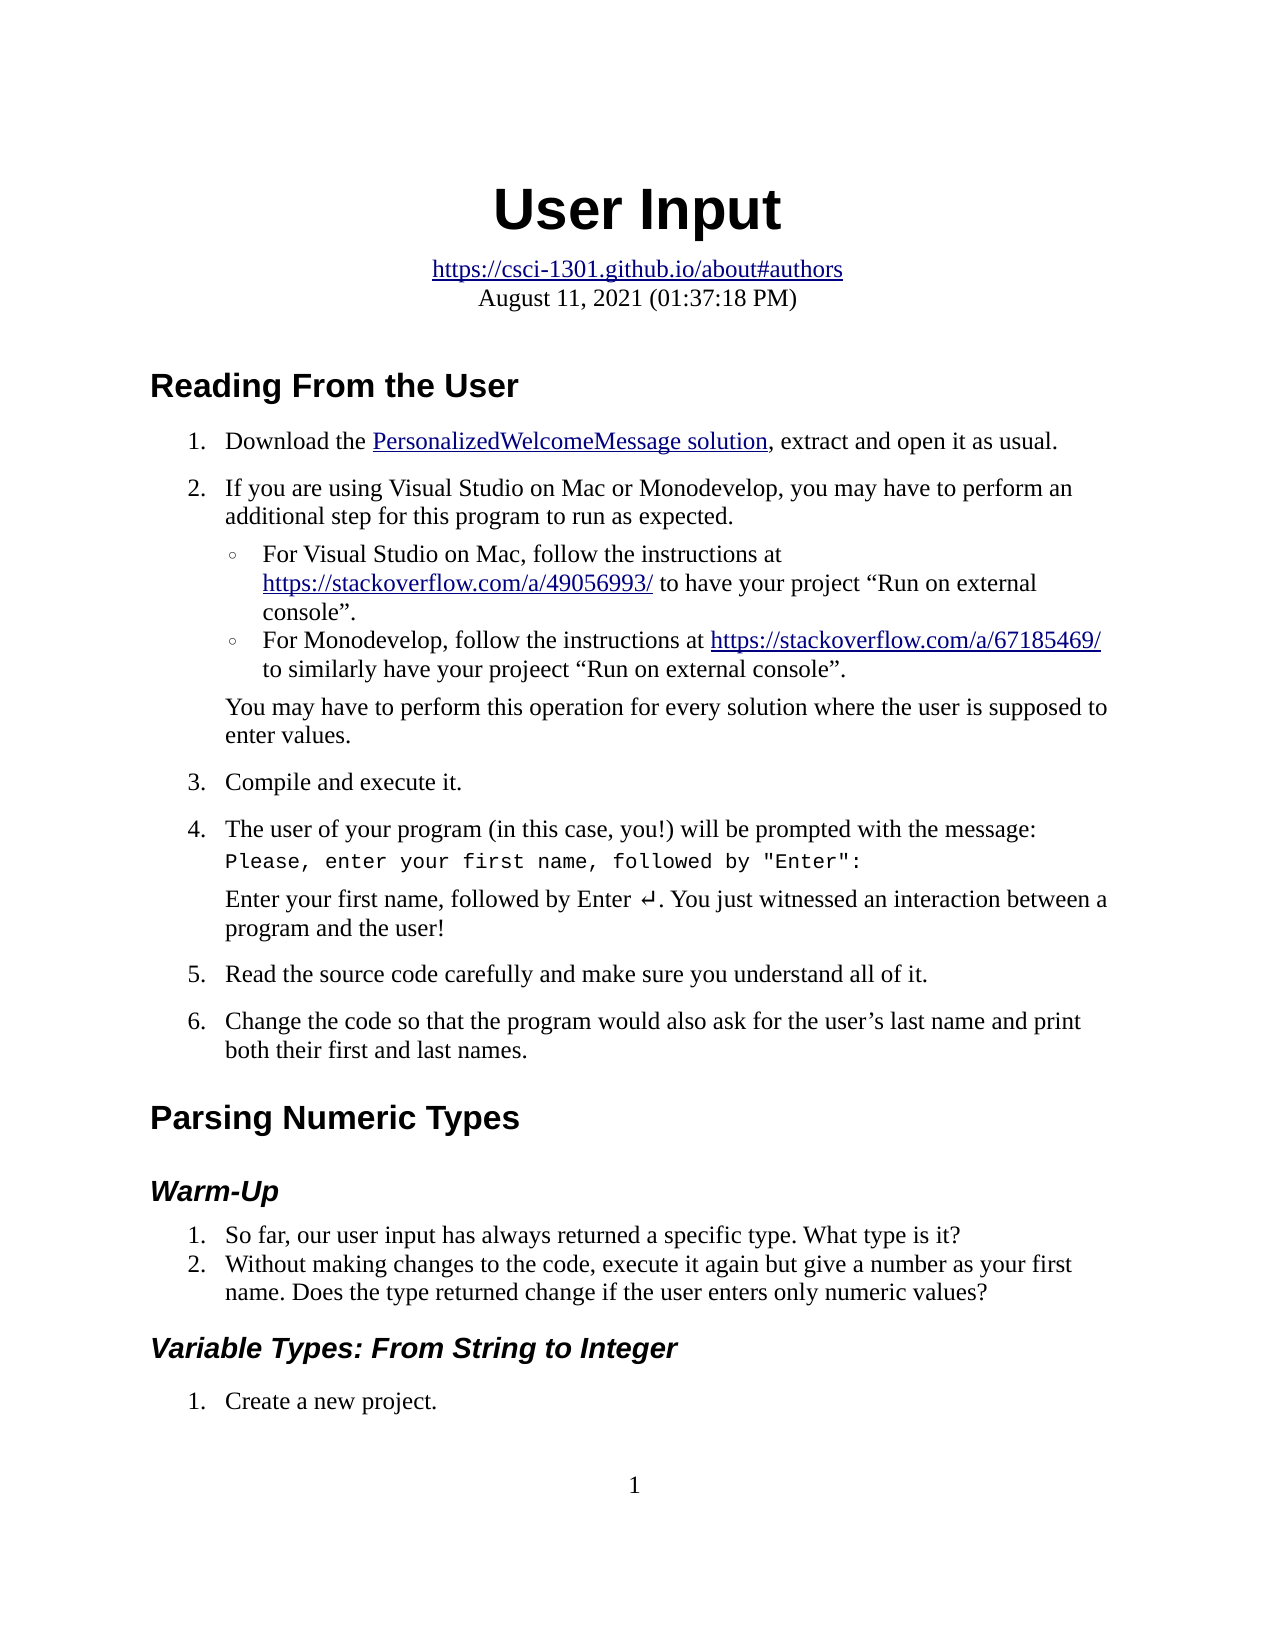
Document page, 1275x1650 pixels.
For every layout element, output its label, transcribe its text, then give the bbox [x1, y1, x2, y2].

list Create a new project. [187, 1386, 1125, 1415]
list So far, our user input has always returned a specific type. What type is it? [187, 1220, 1125, 1249]
list Change the code so that the program would also ask for the user’s last name and print both their first and last names. [187, 1006, 1125, 1064]
list Download the PersonalizedWelcomeMessage solution, extract and open it as usual. [187, 426, 1125, 455]
text https://csci-1301.github.io/about#authors [150, 254, 1125, 283]
subtitle Reading From the User [150, 366, 1125, 404]
title User Input [150, 175, 1125, 242]
list Read the source code carefully and make sure you understand all of it. [187, 959, 1125, 988]
subtitle Parsing Numeric Types [150, 1098, 1125, 1136]
list Enter your first name, followed by Enter ↵. You just witnessed an interaction between a program and the user! [187, 884, 1125, 942]
subtitle Variable Types: From String to Integer [150, 1331, 1125, 1365]
text August 11, 2021 (01:37:18 PM) [150, 283, 1125, 312]
list Without making changes to the code, execute it again but give a number as your first name. Does the type returned change if the user enters only numeric values? [187, 1249, 1125, 1306]
list Please, enter your first name, followed by "Enter": [187, 852, 1125, 875]
list For Monodevelop, follow the instructions at https://stackoverflow.com/a/67185469/ to similarly have your projeect “Run on external console”. [225, 625, 1125, 683]
list Compile and execute it. [187, 767, 1125, 796]
list For Visual Studio on Mac, follow the instructions at https://stackoverflow.com/a/49056993/ to have your project “Run on external console”. [225, 539, 1125, 625]
list You may have to perform this operation for every solution where the user is supposed to enter values. [187, 692, 1125, 749]
list The user of your program (in this case, you!) will be prompted with the message: [187, 814, 1125, 843]
list If you are using Visual Studio on Mac or Monodevelop, you may have to perform an additional step for this program to run as expected. [187, 473, 1125, 530]
subtitle Warm-Up [150, 1174, 1125, 1207]
